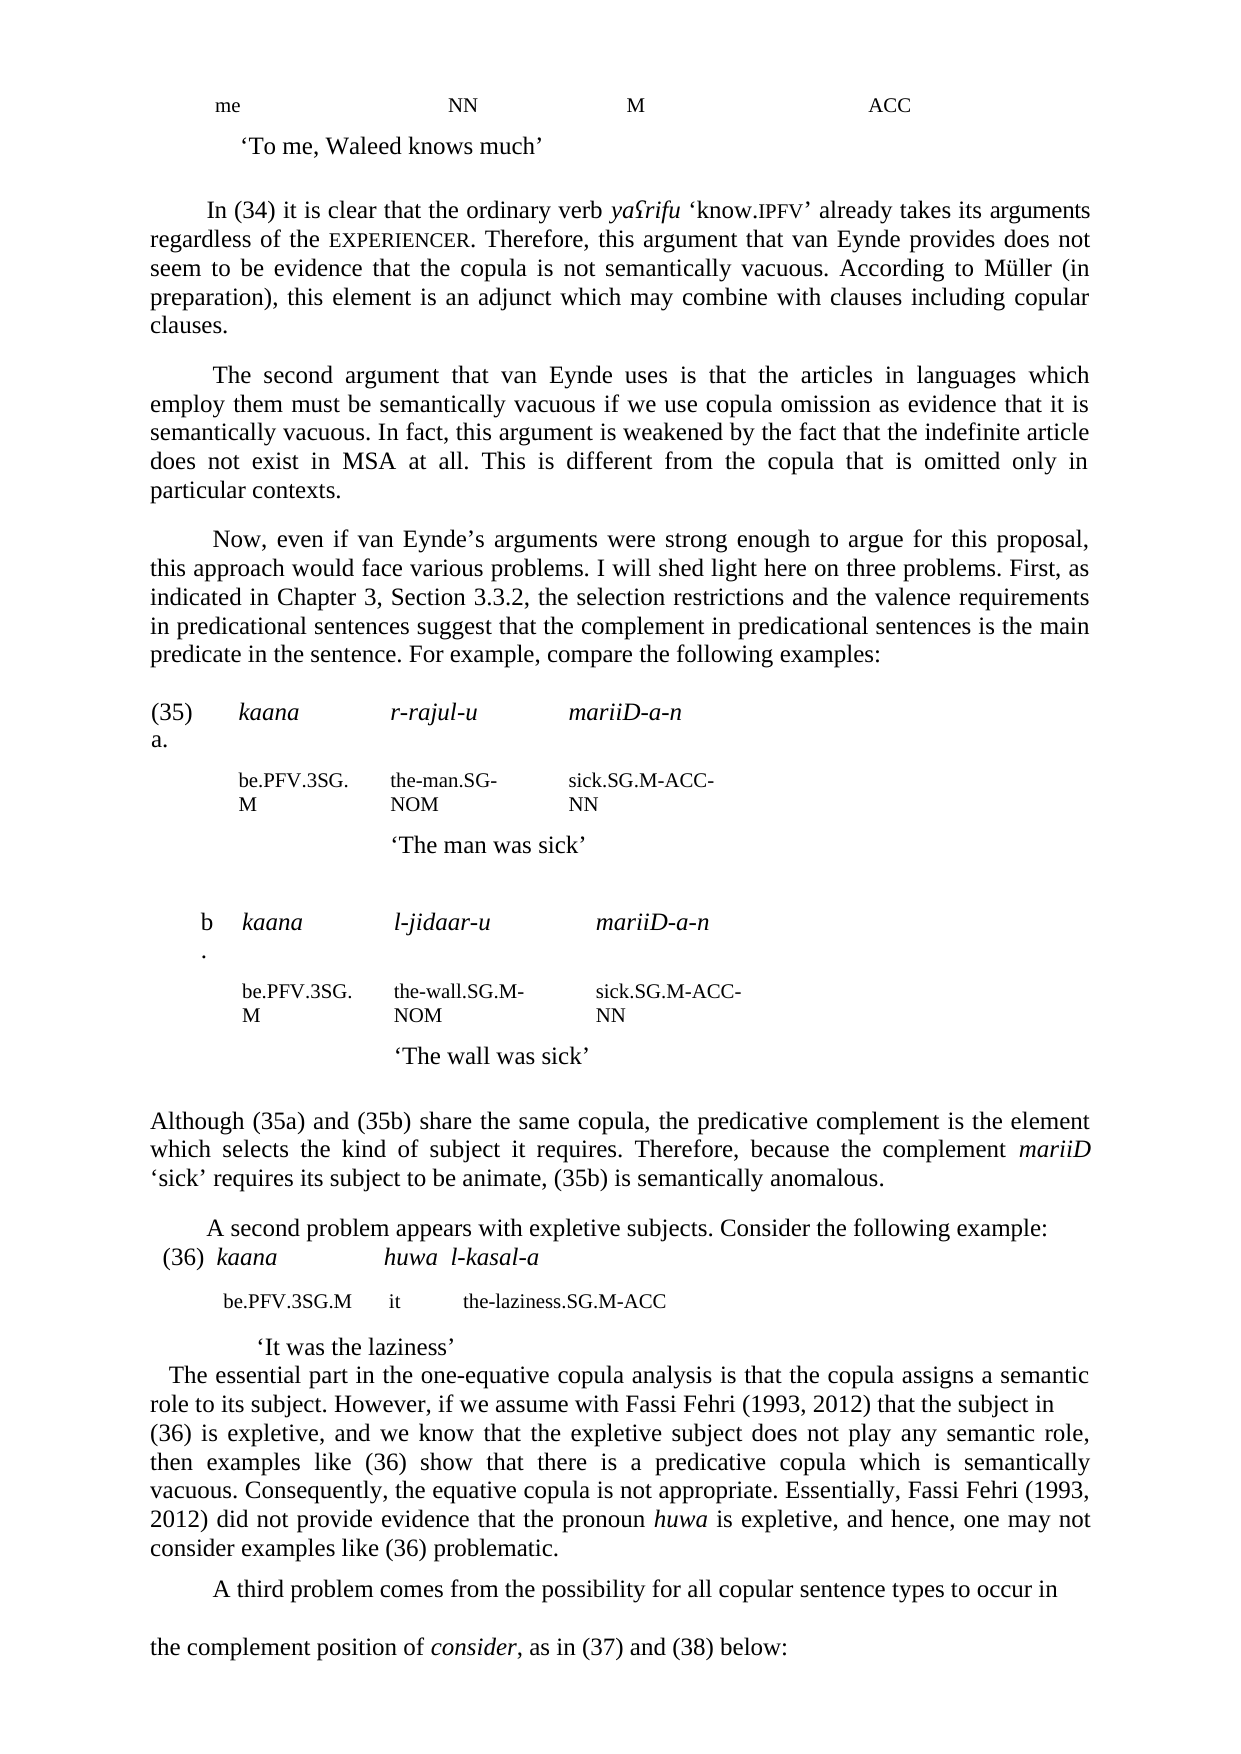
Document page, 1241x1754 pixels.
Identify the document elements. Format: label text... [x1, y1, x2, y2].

text be.PFV.3SG.M it the-laziness.SG.M-ACC [223, 1289, 1123, 1313]
table_cell [845, 117, 1006, 162]
table_cell NN [425, 78, 604, 117]
text A third problem comes from the possibility for all copular sentence types to occur in the complement position of consider, as in (37) and (38) below: [150, 1574, 1066, 1661]
table_cell ACC [845, 78, 1006, 117]
table_cell [169, 964, 219, 1027]
table_header b. [169, 909, 219, 964]
table_header kaana [216, 698, 367, 753]
table_cell sick.SG.M-ACC-NN [573, 964, 781, 1027]
table_cell sick.SG.M-ACC-NN [546, 753, 754, 816]
table_cell [604, 117, 845, 162]
table_cell ‘The man was sick’ [368, 816, 754, 861]
text In (34) it is clear that the ordinary verb yaʕrifu ‘know.IPFV’ already takes its arguments regardless of the EXPERIENCER. Therefore, this argument that van Eynde provides does not seem to be evidence that the copula is not semantically vacuous. According to Müller (in preparation), this element is an adjunct which may combine with clauses including copular clauses. [150, 195, 1091, 339]
table_header (35) a. [119, 698, 216, 753]
text A second problem appears with expletive subjects. Consider the following example: [206, 1213, 1123, 1242]
table_cell [216, 816, 367, 861]
table_cell the-man.SG-NOM [368, 753, 546, 816]
table_cell be.PFV.3SG.M [219, 964, 371, 1027]
text The essential part in the one-equative copula analysis is that the copula assigns a semantic role to its subject. However, if we assume with Fassi Fehri (1993, 2012) that the subject in [150, 1361, 1091, 1418]
text The second argument that van Eynde uses is that the articles in languages which employ them must be semantically vacuous if we use copula omission as evidence that it is semantically vacuous. In fact, this argument is weakened by the fact that the indefinite article does not exist in MSA at all. This is different from the copula that is omitted only in particular contexts. [150, 360, 1090, 504]
table_header mariiD-a-n [546, 698, 754, 753]
table_cell [169, 1027, 219, 1072]
text ‘It was the laziness’ [256, 1332, 1123, 1360]
table_cell [119, 753, 216, 816]
table_cell me [193, 78, 425, 117]
text (36) kaana huwa l-kasal-a [162, 1242, 1123, 1271]
table_cell [119, 816, 216, 861]
table_header l-jidaar-u [371, 909, 573, 964]
table_cell be.PFV.3SG.M [216, 753, 367, 816]
table_cell [119, 117, 192, 162]
table_cell [119, 78, 192, 117]
text Now, even if van Eynde’s arguments were strong enough to argue for this proposal, this approach would face various problems. I will shed light here on three problems. First, as indicated in Chapter 3, Section 3.3.2, the selection restrictions and the valence requirements in predicational sentences suggest that the complement in predicational sentences is the main predicate in the sentence. For example, compare the following examples: [150, 524, 1091, 668]
table_cell [219, 1027, 371, 1072]
table_header r-rajul-u [368, 698, 546, 753]
table_header kaana [219, 909, 371, 964]
text (36) is expletive, and we know that the expletive subject does not play any semantic role, then examples like (36) show that there is a predicative copula which is semantically vacuous. Consequently, the equative copula is not appropriate. Essentially, Fassi Fehri (1993, 2012) did not provide evidence that the pronoun huwa is expletive, and hence, one may not consider examples like (36) problematic. [150, 1418, 1091, 1562]
table_cell ‘To me, Waleed knows much’ [193, 117, 604, 162]
table_header mariiD-a-n [573, 909, 781, 964]
table_cell the-wall.SG.M-NOM [371, 964, 573, 1027]
table_cell ‘The wall was sick’ [371, 1027, 781, 1072]
table_cell M [604, 78, 845, 117]
text Although (35a) and (35b) share the same copula, the predicative complement is the element which selects the kind of subject it requires. Therefore, because the complement mariiD ‘sick’ requires its subject to be animate, (35b) is semantically anomalous. [150, 1106, 1091, 1192]
